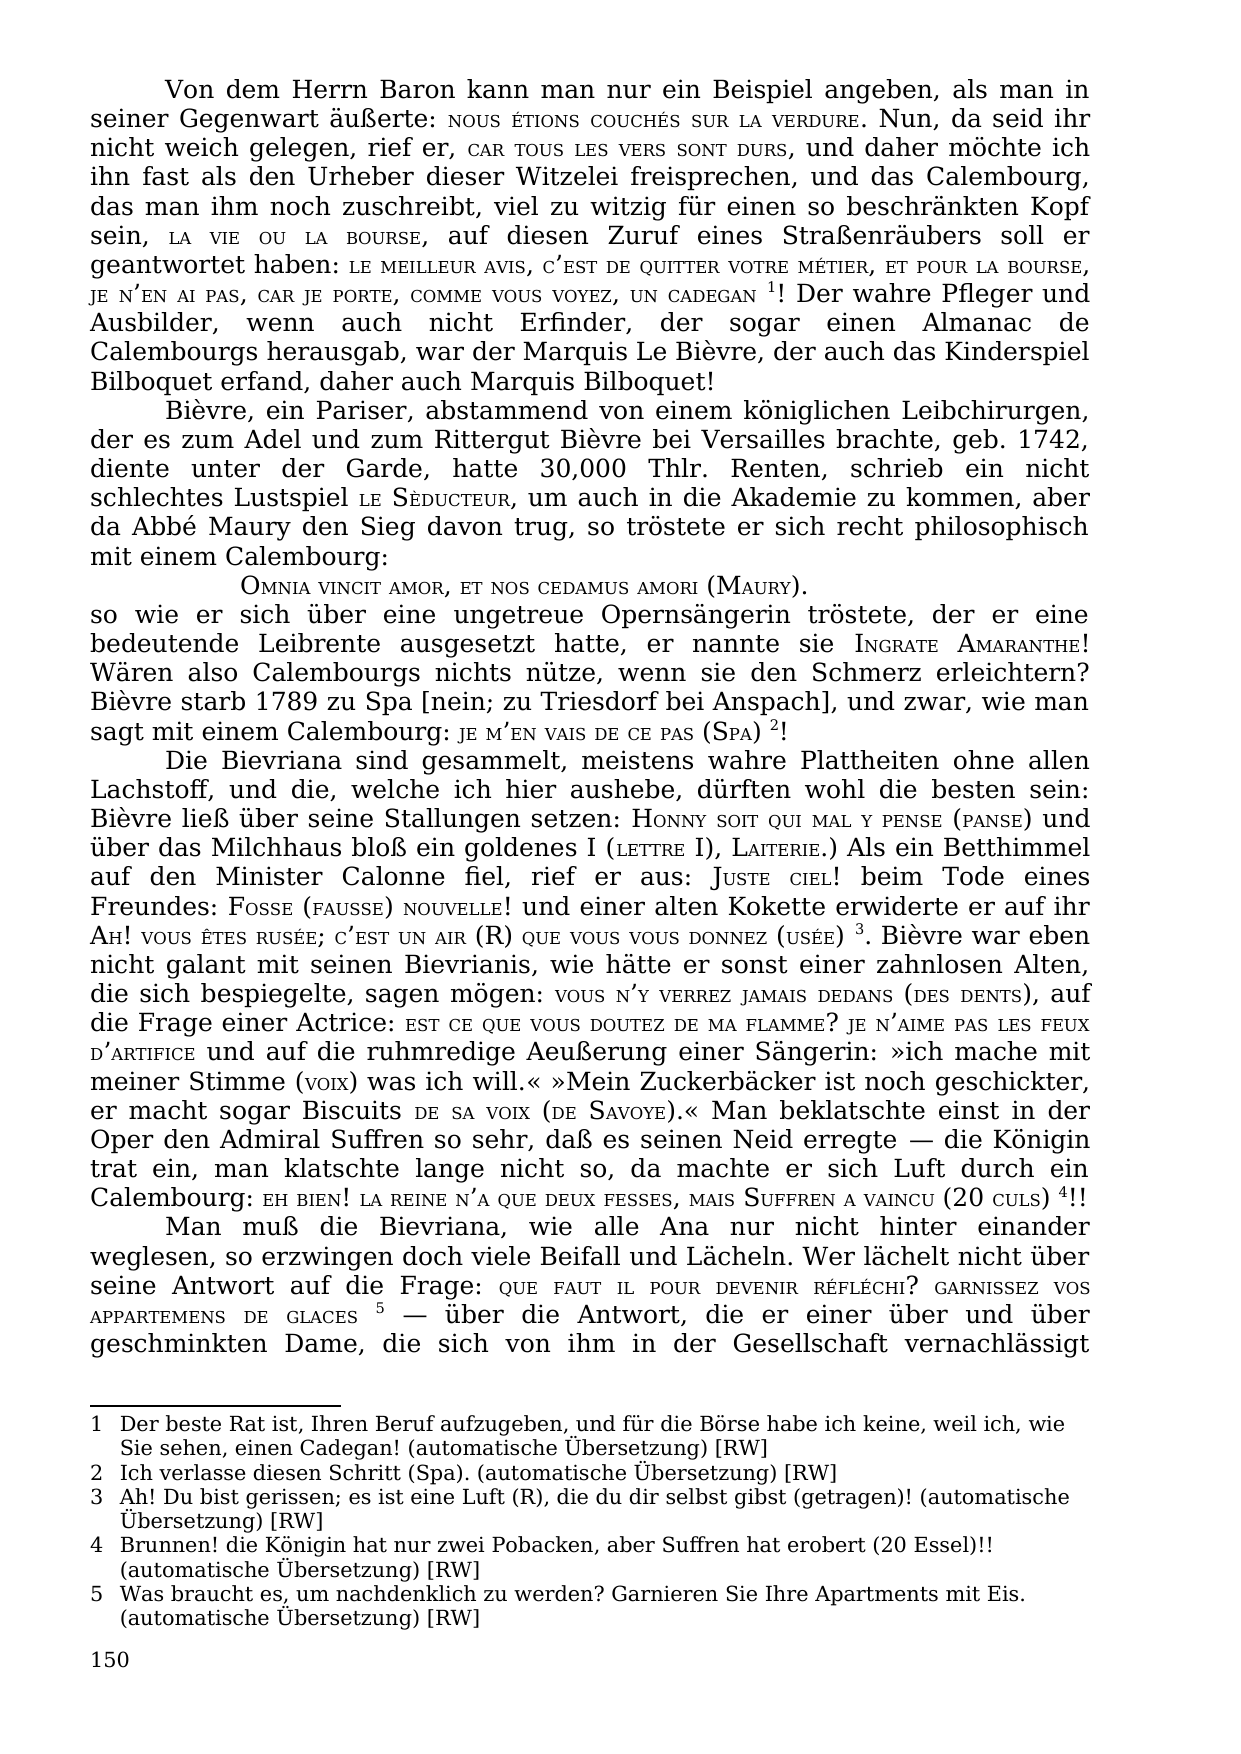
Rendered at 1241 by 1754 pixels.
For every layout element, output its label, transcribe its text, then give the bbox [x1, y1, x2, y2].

text Omnia vincit amor, et nos cedamus amori (Maury). [240, 571, 1091, 600]
text Brunnen! die Königin hat nur zwei Pobacken, aber Suffren hat erobert (20 Essel)!! (automatische Übersetzung) [RW] [90, 1533, 1091, 1582]
text Ah! Du bist gerissen; es ist eine Luft (R), die du dir selbst gibst (getragen)! (automatische Übersetzung) [RW] [90, 1485, 1091, 1533]
text so wie er sich über eine ungetreue Opernsängerin tröstete, der er eine bedeutende Leibrente ausgesetzt hatte, er nannte sie Ingrate Amaranthe! Wären also Calembourgs nichts nütze, wenn sie den Schmerz erleichtern? Bièvre starb 1789 zu Spa [nein; zu Triesdorf bei Anspach], und zwar, wie man sagt mit einem Calembourg: je m’en vais de ce pas (Spa) ! [90, 600, 1091, 746]
text Bièvre, ein Pariser, abstammend von einem königlichen Leibchirurgen, der es zum Adel und zum Rittergut Bièvre bei Versailles brachte, geb. 1742, diente unter der Garde, hatte 30,000 Thlr. Renten, schrieb ein nicht schlechtes Lustspiel le Sèducteur, um auch in die Akademie zu kommen, aber da Abbé Maury den Sieg davon trug, so tröstete er sich recht philosophisch mit einem Calembourg: [90, 396, 1091, 571]
text Was braucht es, um nachdenklich zu werden? Garnieren Sie Ihre Apartments mit Eis. (automatische Übersetzung) [RW] [90, 1582, 1091, 1631]
text Der beste Rat ist, Ihren Beruf aufzugeben, und für die Börse habe ich keine, weil ich, wie Sie sehen, einen Cadegan! (automatische Übersetzung) [RW] [90, 1412, 1091, 1461]
text Von dem Herrn Baron kann man nur ein Beispiel angeben, als man in seiner Gegenwart äußerte: nous étions couchés sur la verdure. Nun, da seid ihr nicht weich gelegen, rief er, car tous les vers sont durs, und daher möchte ich ihn fast als den Urheber dieser Witzelei freisprechen, und das Calembourg, das man ihm noch zuschreibt, viel zu witzig für einen so beschränkten Kopf sein, la vie ou la bourse, auf diesen Zuruf eines Straßenräubers soll er geantwortet haben: le meilleur avis, c’est de quitter votre métier, et pour la bourse, je n’en ai pas, car je porte, comme vous voyez, un cadegan ! Der wahre Pfleger und Ausbilder, wenn auch nicht Erfinder, der sogar einen Almanac de Calembourgs herausgab, war der Marquis Le Bièvre, der auch das Kinderspiel Bilboquet erfand, daher auch Marquis Bilboquet! [90, 75, 1091, 396]
text Man muß die Bievriana, wie alle Ana nur nicht hinter einander weglesen, so erzwingen doch viele Beifall und Lächeln. Wer lächelt nicht über seine Antwort auf die Frage: que faut il pour devenir réfléchi? garnissez vos appartemens de glaces — über die Antwort, die er einer über und über geschminkten Dame, die sich von ihm in der Gesellschaft vernachlässigt [90, 1212, 1091, 1358]
text Die Bievriana sind gesammelt, meistens wahre Plattheiten ohne allen Lachstoff, und die, welche ich hier aushebe, dürften wohl die besten sein: Bièvre ließ über seine Stallungen setzen: Honny soit qui mal y pense (panse) und über das Milchhaus bloß ein goldenes I (lettre I), Laiterie.) Als ein Betthimmel auf den Minister Calonne fiel, rief er aus: Juste ciel! beim Tode eines Freundes: Fosse (fausse) nouvelle! und einer alten Kokette erwiderte er auf ihr Ah! vous êtes rusée; c’est un air (R) que vous vous donnez (usée) . Bièvre war eben nicht galant mit seinen Bievrianis, wie hätte er sonst einer zahnlosen Alten, die sich bespiegelte, sagen mögen: vous n’y verrez jamais dedans (des dents), auf die Frage einer Actrice: est ce que vous doutez de ma flamme? je n’aime pas les feux d’artifice und auf die ruhmredige Aeußerung einer Sängerin: »ich mache mit meiner Stimme (voix) was ich will.« »Mein Zuckerbäcker ist noch geschickter, er macht sogar Biscuits de sa voix (de Savoye).« Man beklatschte einst in der Oper den Admiral Suffren so sehr, daß es seinen Neid erregte — die Königin trat ein, man klatschte lange nicht so, da machte er sich Luft durch ein Calembourg: eh bien! la reine n’a que deux fesses, mais Suffren a vaincu (20 culs) !! [90, 746, 1091, 1212]
text Ich verlasse diesen Schritt (Spa). (automatische Übersetzung) [RW] [90, 1461, 1091, 1485]
